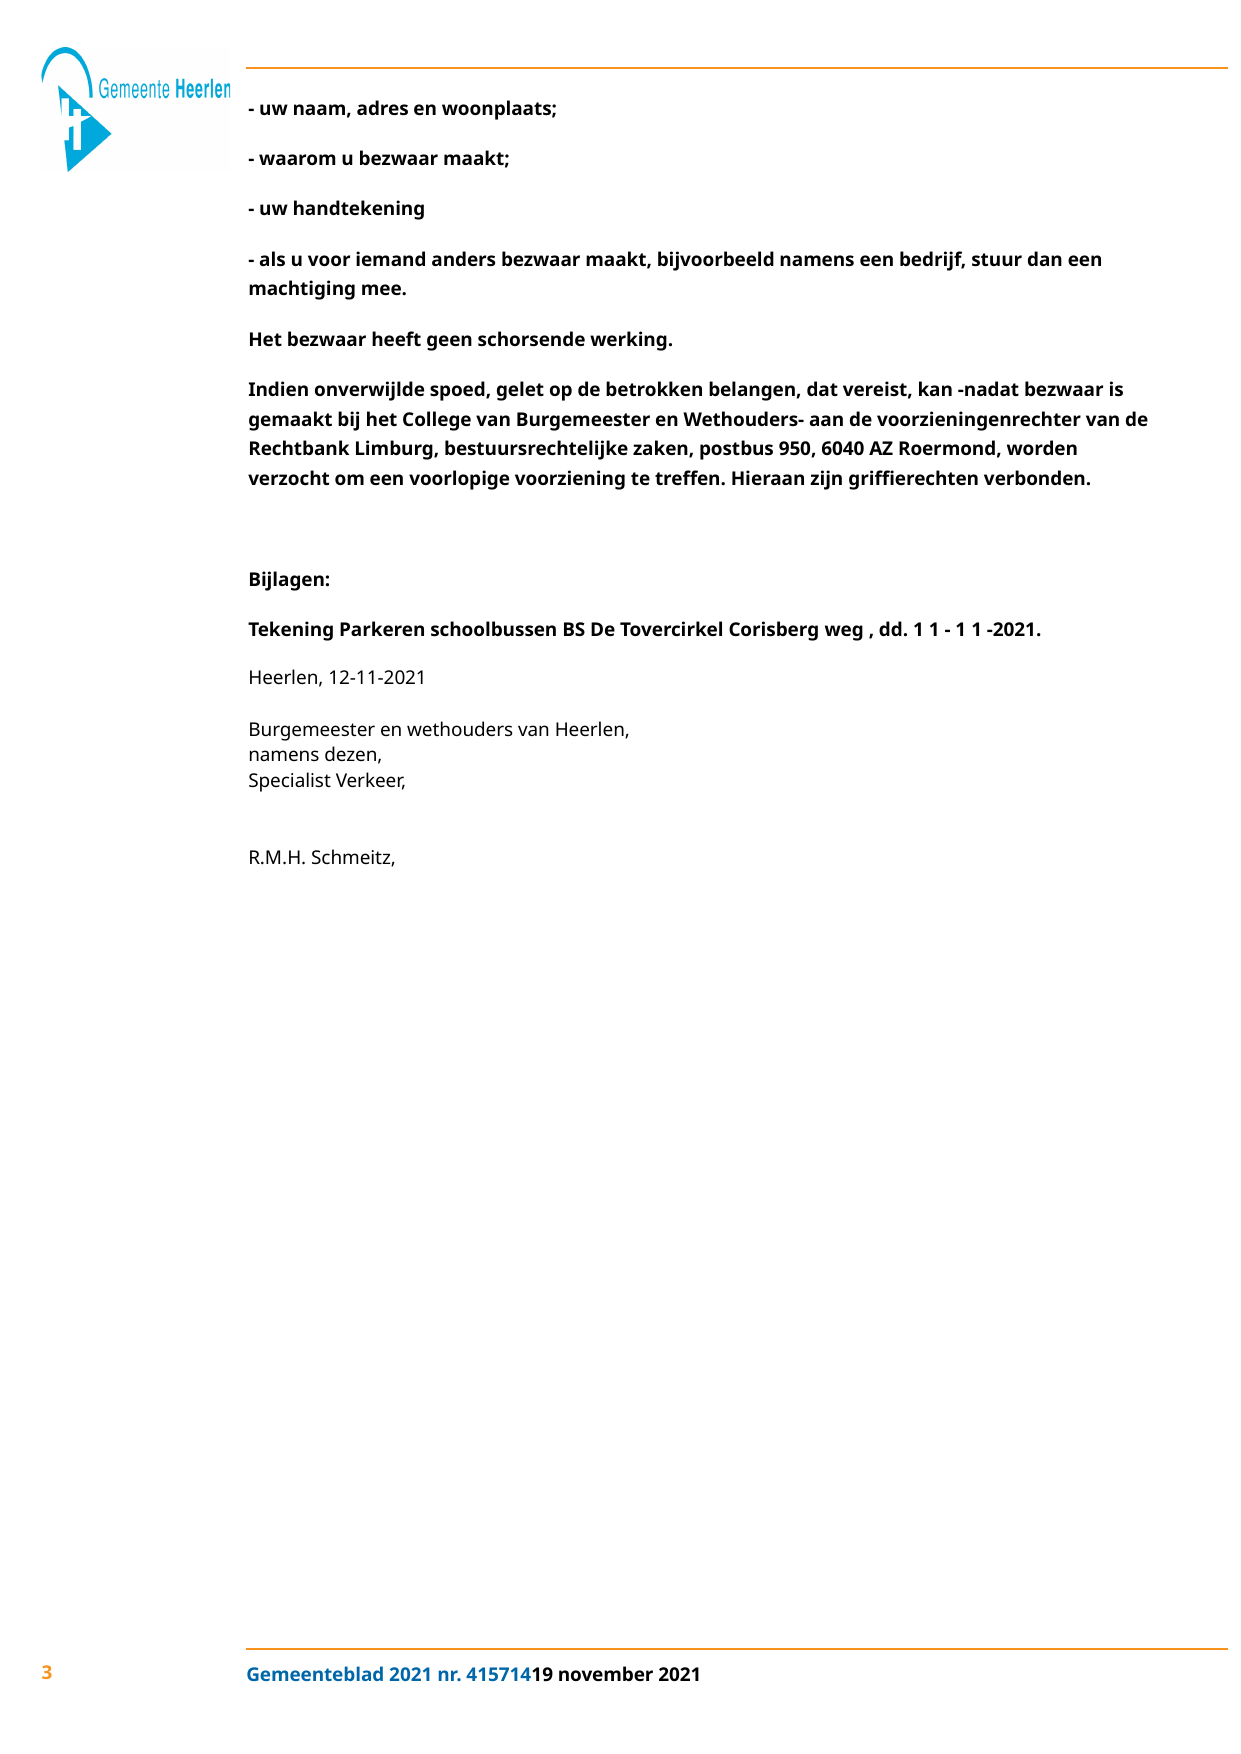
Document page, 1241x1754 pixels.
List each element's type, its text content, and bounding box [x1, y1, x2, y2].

text Indien onverwijlde spoed, gelet op de betrokken belangen, dat vereist, kan -nadat bezwaar is gemaakt bij het College van Burgemeester en Wethouders- aan de voorzieningenrechter van de Rechtbank Limburg, bestuursrechtelijke zaken, postbus 950, 6040 AZ Roermond, worden verzocht om een voorlopige voorziening te treffen. Hieraan zijn griffierechten verbonden. [248, 376, 1152, 491]
picture [41, 47, 59, 70]
text Burgemeester en wethouders van Heerlen, [248, 716, 1152, 741]
text - uw naam, adres en woonplaats; [248, 95, 1152, 121]
text namens dezen, [248, 741, 1152, 767]
text - waarom u bezwaar maakt; [248, 145, 1152, 171]
text - als u voor iemand anders bezwaar maakt, bijvoorbeeld namens een bedrijf, stuur dan een machtiging mee. [248, 246, 1152, 301]
text Specialist Verkeer, [248, 767, 1152, 793]
text Het bezwaar heeft geen schorsende werking. [248, 326, 1152, 352]
text - uw handtekening [248, 196, 1152, 221]
text Tekening Parkeren schoolbussen BS De Tovercirkel Corisberg weg , dd. 1 1 - 1 1 -2021. [248, 616, 1152, 642]
text Heerlen, 12-11-2021 [248, 664, 1152, 690]
picture [41, 47, 231, 172]
text R.M.H. Schmeitz, [248, 844, 1152, 870]
text Bijlagen: [248, 566, 1152, 592]
